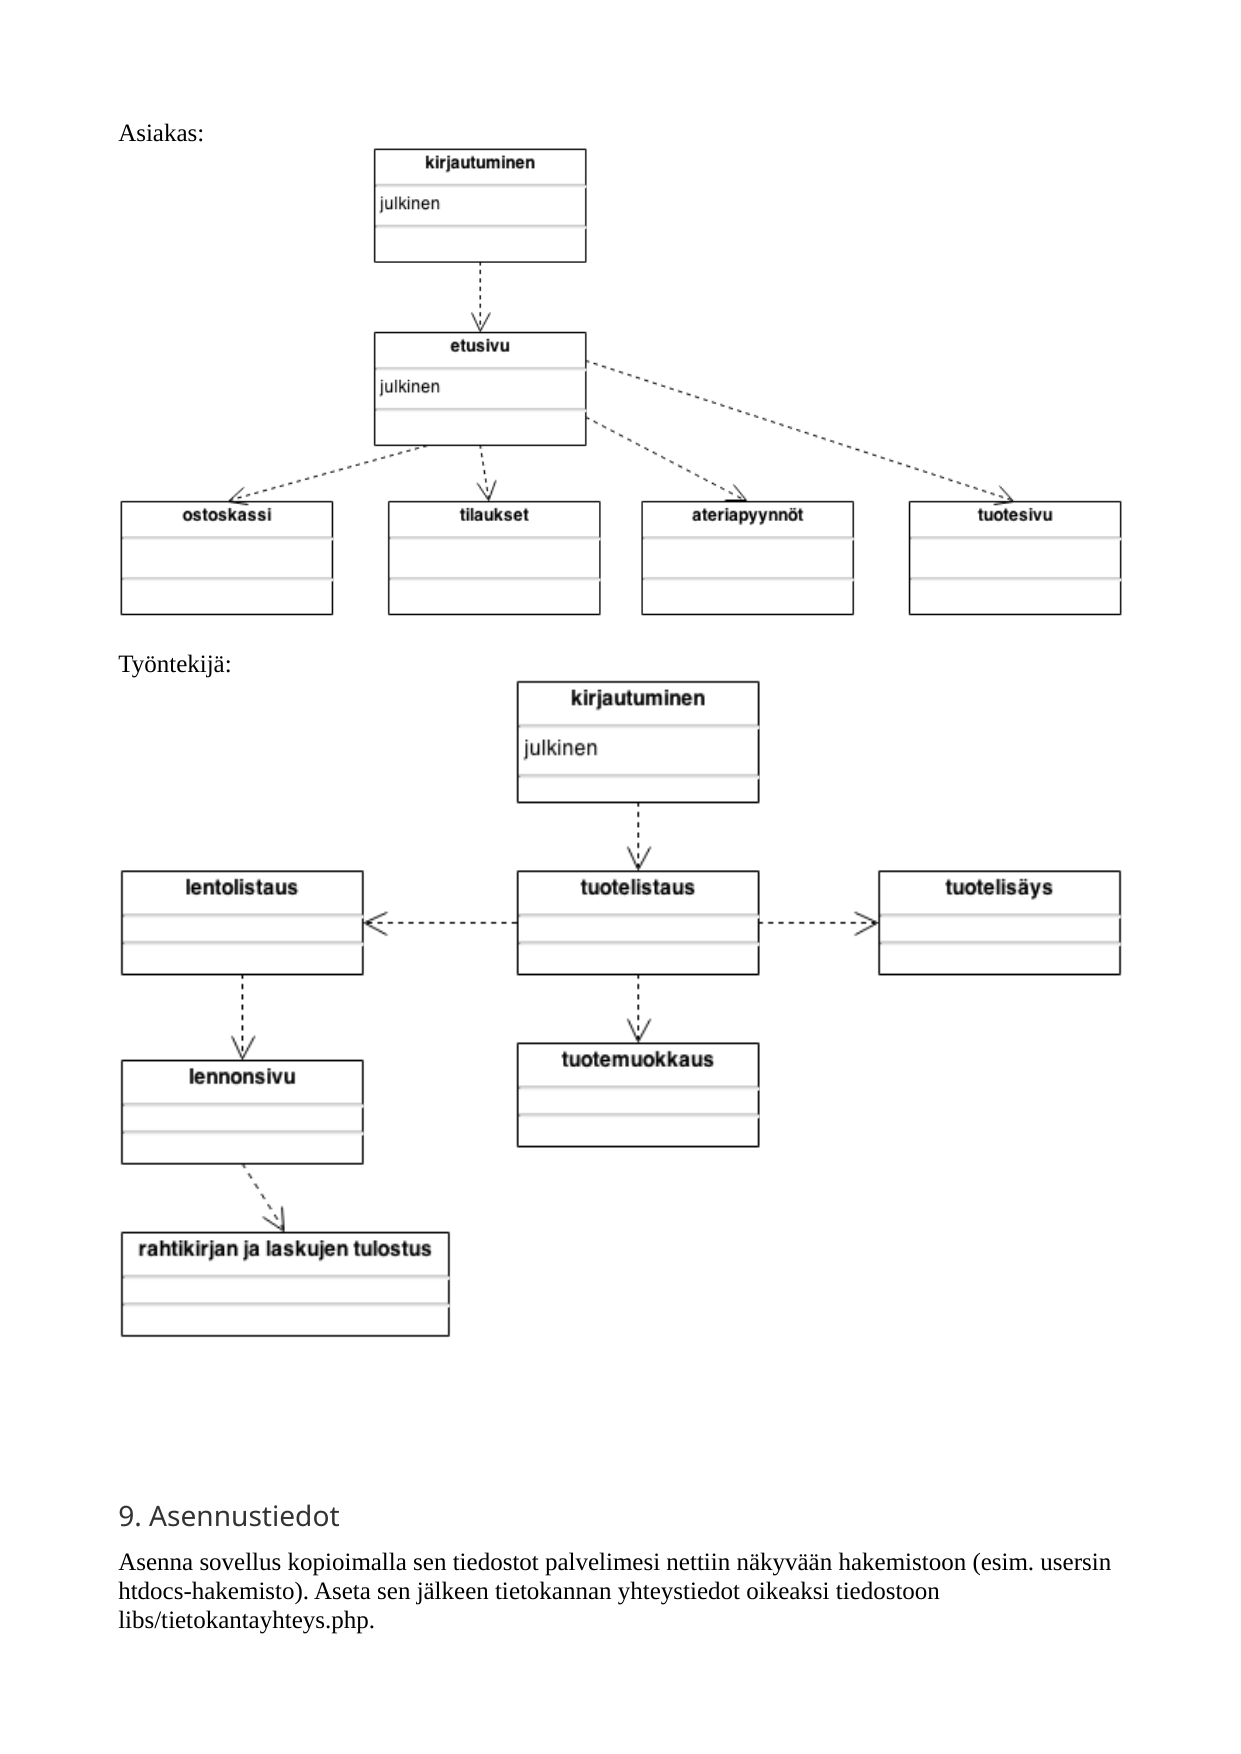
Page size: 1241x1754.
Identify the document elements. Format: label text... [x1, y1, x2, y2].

picture [118, 146, 1123, 621]
text Asenna sovellus kopioimalla sen tiedostot palvelimesi nettiin näkyvään hakemistoon (esim. usersin htdocs-hakemisto). Aseta sen jälkeen tietokannan yhteystiedot oikeaksi tiedostoon libs/tietokantayhteys.php. [118, 1547, 1122, 1633]
text Työntekijä: [118, 649, 1122, 678]
picture [118, 678, 1123, 1344]
subtitle 9. Asennustiedot [118, 1478, 1122, 1535]
text Asiakas: [118, 118, 1122, 146]
